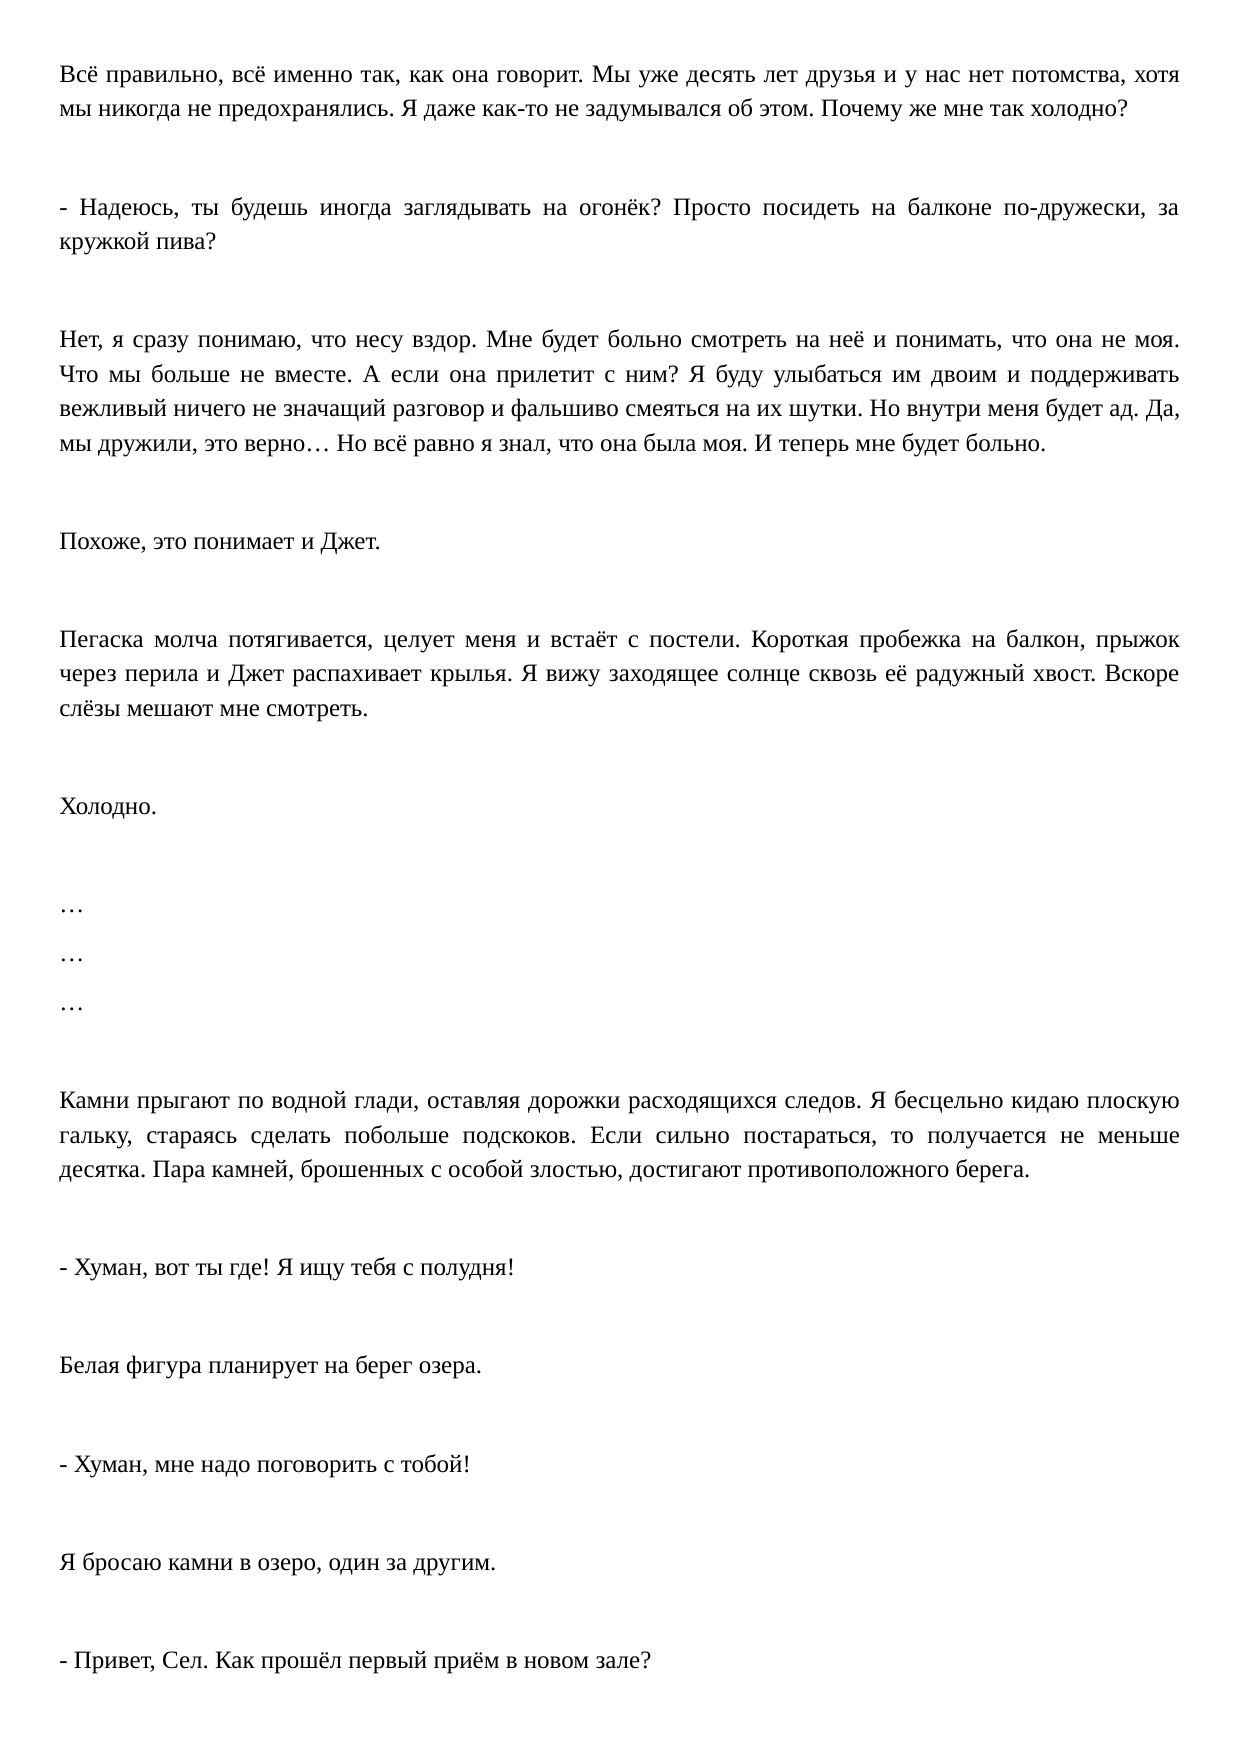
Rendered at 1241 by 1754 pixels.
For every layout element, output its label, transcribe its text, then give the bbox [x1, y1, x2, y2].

text Холодно. [59, 791, 1181, 820]
text Нет, я сразу понимаю, что несу вздор. Мне будет больно смотреть на неё и понимать, что она не моя. Что мы больше не вместе. А если она прилетит с ним? Я буду улыбаться им двоим и поддерживать вежливый ничего не значащий разговор и фальшиво смеяться на их шутки. Но внутри меня будет ад. Да, мы дружили, это верно… Но всё равно я знал, что она была моя. И теперь мне будет больно. [59, 324, 1181, 456]
text … [59, 938, 1181, 967]
text Похоже, это понимает и Джет. [59, 526, 1181, 554]
text … [59, 987, 1181, 1016]
text … [59, 889, 1181, 918]
text Камни прыгают по водной глади, оставляя дорожки расходящихся следов. Я бесцельно кидаю плоскую гальку, стараясь сделать побольше подскоков. Если сильно постараться, то получается не меньше десятка. Пара камней, брошенных с особой злостью, достигают противоположного берега. [59, 1085, 1181, 1183]
text - Надеюсь, ты будешь иногда заглядывать на огонёк? Просто посидеть на балконе по-дружески, за кружкой пива? [59, 192, 1181, 255]
text Я бросаю камни в озеро, один за другим. [59, 1547, 1181, 1576]
text - Хуман, мне надо поговорить с тобой! [59, 1449, 1181, 1477]
text - Хуман, вот ты где! Я ищу тебя с полудня! [59, 1252, 1181, 1281]
text Всё правильно, всё именно так, как она говорит. Мы уже десять лет друзья и у нас нет потомства, хотя мы никогда не предохранялись. Я даже как-то не задумывался об этом. Почему же мне так холодно? [59, 59, 1181, 122]
text - Привет, Сел. Как прошёл первый приём в новом зале? [59, 1645, 1181, 1674]
text Белая фигура планирует на берег озера. [59, 1351, 1181, 1379]
text Пегаска молча потягивается, целует меня и встаёт с постели. Короткая пробежка на балкон, прыжок через перила и Джет распахивает крылья. Я вижу заходящее солнце сквозь её радужный хвост. Вскоре слёзы мешают мне смотреть. [59, 624, 1181, 722]
